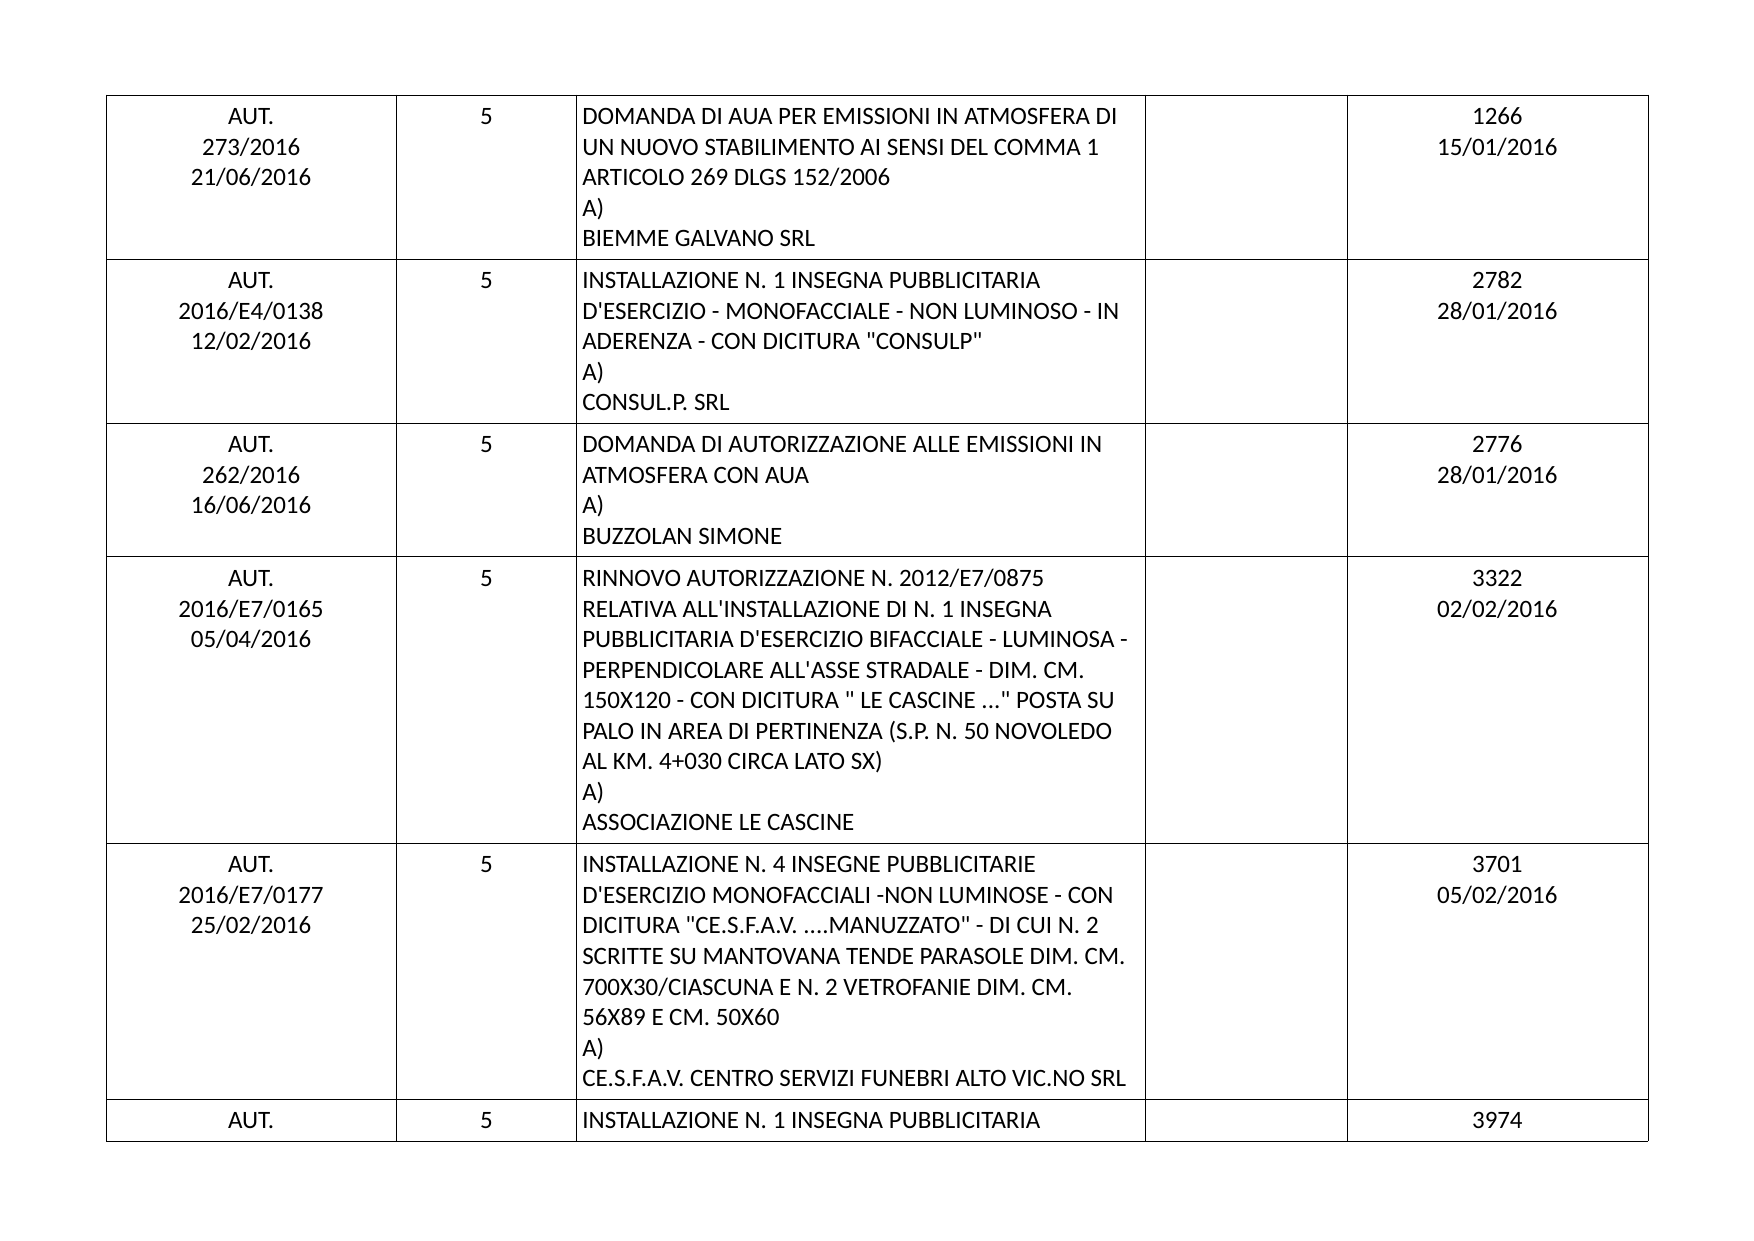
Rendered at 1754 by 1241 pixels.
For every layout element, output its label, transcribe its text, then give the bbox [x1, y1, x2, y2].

table_cell [1146, 557, 1347, 843]
table_cell [1146, 424, 1347, 556]
table_cell AUT. 2016/E7/0165 05/04/2016 [107, 557, 396, 843]
table_cell 2782 28/01/2016 [1348, 260, 1648, 423]
table_cell 5 [397, 1100, 576, 1141]
table_cell 5 [397, 260, 576, 423]
table_cell Domanda di autorizzazione alle emissioni in atmosfera con aua A) Buzzolan simone [577, 424, 1145, 556]
table_cell 5 [397, 844, 576, 1098]
table_cell Rinnovo autorizzazione n. 2012/e7/0875 relativa all'installazione di n. 1 insegna pubblicitaria d'esercizio bifacciale - luminosa - perpendicolare all'asse stradale - dim. cm. 150x120 - con dicitura " le cascine ..." posta su palo in area di pertinenza (s.p. n. 50 novoledo al km. 4+030 circa lato sx) A) Associazione le cascine [577, 557, 1145, 843]
table_cell Installazione n. 1 insegna pubblicitaria d'esercizio - monofacciale - non luminoso - in aderenza - con dicitura "consulp" A) Consul.p. srl [577, 260, 1145, 423]
table_cell 5 [397, 557, 576, 843]
table_cell AUT. 2016/E4/0138 12/02/2016 [107, 260, 396, 423]
table_cell [1146, 260, 1347, 423]
table_cell 1266 15/01/2016 [1348, 96, 1648, 259]
table_cell [1146, 96, 1347, 259]
table_cell AUT. 273/2016 21/06/2016 [107, 96, 396, 259]
table_cell AUT. 2016/E7/0177 25/02/2016 [107, 844, 396, 1098]
table_cell 3322 02/02/2016 [1348, 557, 1648, 843]
table_cell 5 [397, 424, 576, 556]
table_cell 2776 28/01/2016 [1348, 424, 1648, 556]
table_cell 3974 [1348, 1100, 1648, 1141]
table_cell Installazione n. 4 insegne pubblicitarie d'esercizio monofacciali -non luminose - con dicitura "ce.s.f.a.v. ....manuzzato" - di cui n. 2 scritte su mantovana tende parasole dim. cm. 700x30/ciascuna e n. 2 vetrofanie dim. cm. 56x89 e cm. 50x60 A) Ce.s.f.a.v. centro servizi funebri alto vic.no srl [577, 844, 1145, 1098]
table_cell Installazione n. 1 insegna pubblicitaria [577, 1100, 1145, 1141]
table_cell [1146, 1100, 1347, 1141]
table_cell AUT. [107, 1100, 396, 1141]
table_cell AUT. 262/2016 16/06/2016 [107, 424, 396, 556]
table_cell [1146, 844, 1347, 1098]
table_cell 5 [397, 96, 576, 259]
table_cell 3701 05/02/2016 [1348, 844, 1648, 1098]
table_cell Domanda di aua per emissioni in atmosfera di un nuovo stabilimento ai sensi del comma 1 articolo 269 dlgs 152/2006 A) Biemme galvano srl [577, 96, 1145, 259]
